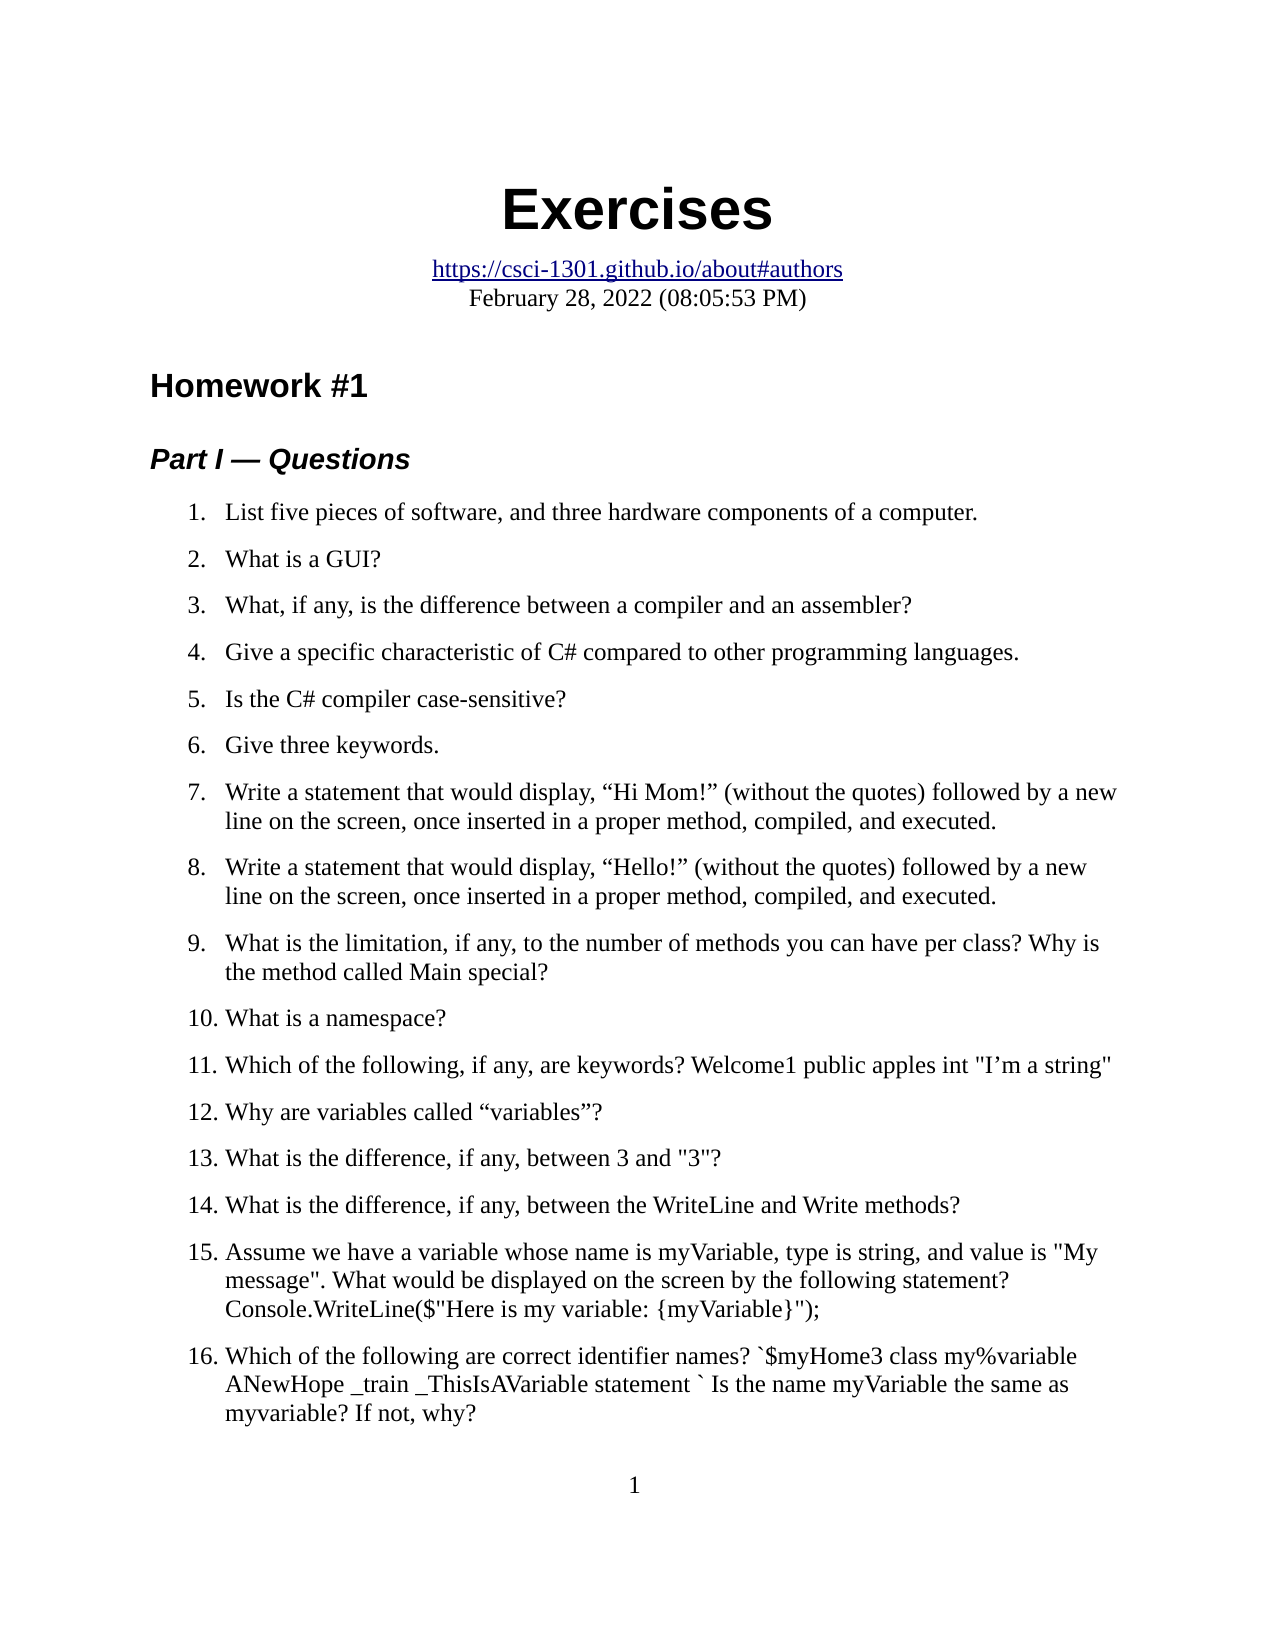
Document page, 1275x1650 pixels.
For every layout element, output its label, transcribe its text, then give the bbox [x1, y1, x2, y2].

list What is the difference, if any, between 3 and "3"? [187, 1143, 1125, 1172]
list Why are variables called “variables”? [187, 1097, 1125, 1125]
subtitle Part I — Questions [150, 442, 1125, 476]
list Give a specific characteristic of C# compared to other programming languages. [187, 637, 1125, 666]
list What is a GUI? [187, 544, 1125, 572]
list Which of the following are correct identifier names? `$myHome3 class my%variable ANewHope _train _ThisIsAVariable statement ` Is the name myVariable the same as myvariable? If not, why? [187, 1341, 1125, 1427]
title Exercises [150, 175, 1125, 242]
list Is the C# compiler case-sensitive? [187, 684, 1125, 712]
list What is the limitation, if any, to the number of methods you can have per class? Why is the method called Main special? [187, 928, 1125, 985]
list What is the difference, if any, between the WriteLine and Write methods? [187, 1190, 1125, 1219]
text February 28, 2022 (08:05:53 PM) [150, 283, 1125, 312]
subtitle Homework #1 [150, 366, 1125, 404]
list Write a statement that would display, “Hello!” (without the quotes) followed by a new line on the screen, once inserted in a proper method, compiled, and executed. [187, 852, 1125, 910]
list Give three keywords. [187, 730, 1125, 759]
list What is a namespace? [187, 1003, 1125, 1032]
list Write a statement that would display, “Hi Mom!” (without the quotes) followed by a new line on the screen, once inserted in a proper method, compiled, and executed. [187, 777, 1125, 834]
list List five pieces of software, and three hardware components of a computer. [187, 497, 1125, 526]
list Assume we have a variable whose name is myVariable, type is string, and value is "My message". What would be displayed on the screen by the following statement? Console.WriteLine($"Here is my variable: {myVariable}"); [187, 1237, 1125, 1323]
list Which of the following, if any, are keywords? Welcome1 public apples int "I’m a string" [187, 1050, 1125, 1079]
text https://csci-1301.github.io/about#authors [150, 254, 1125, 283]
list What, if any, is the difference between a compiler and an assembler? [187, 590, 1125, 619]
